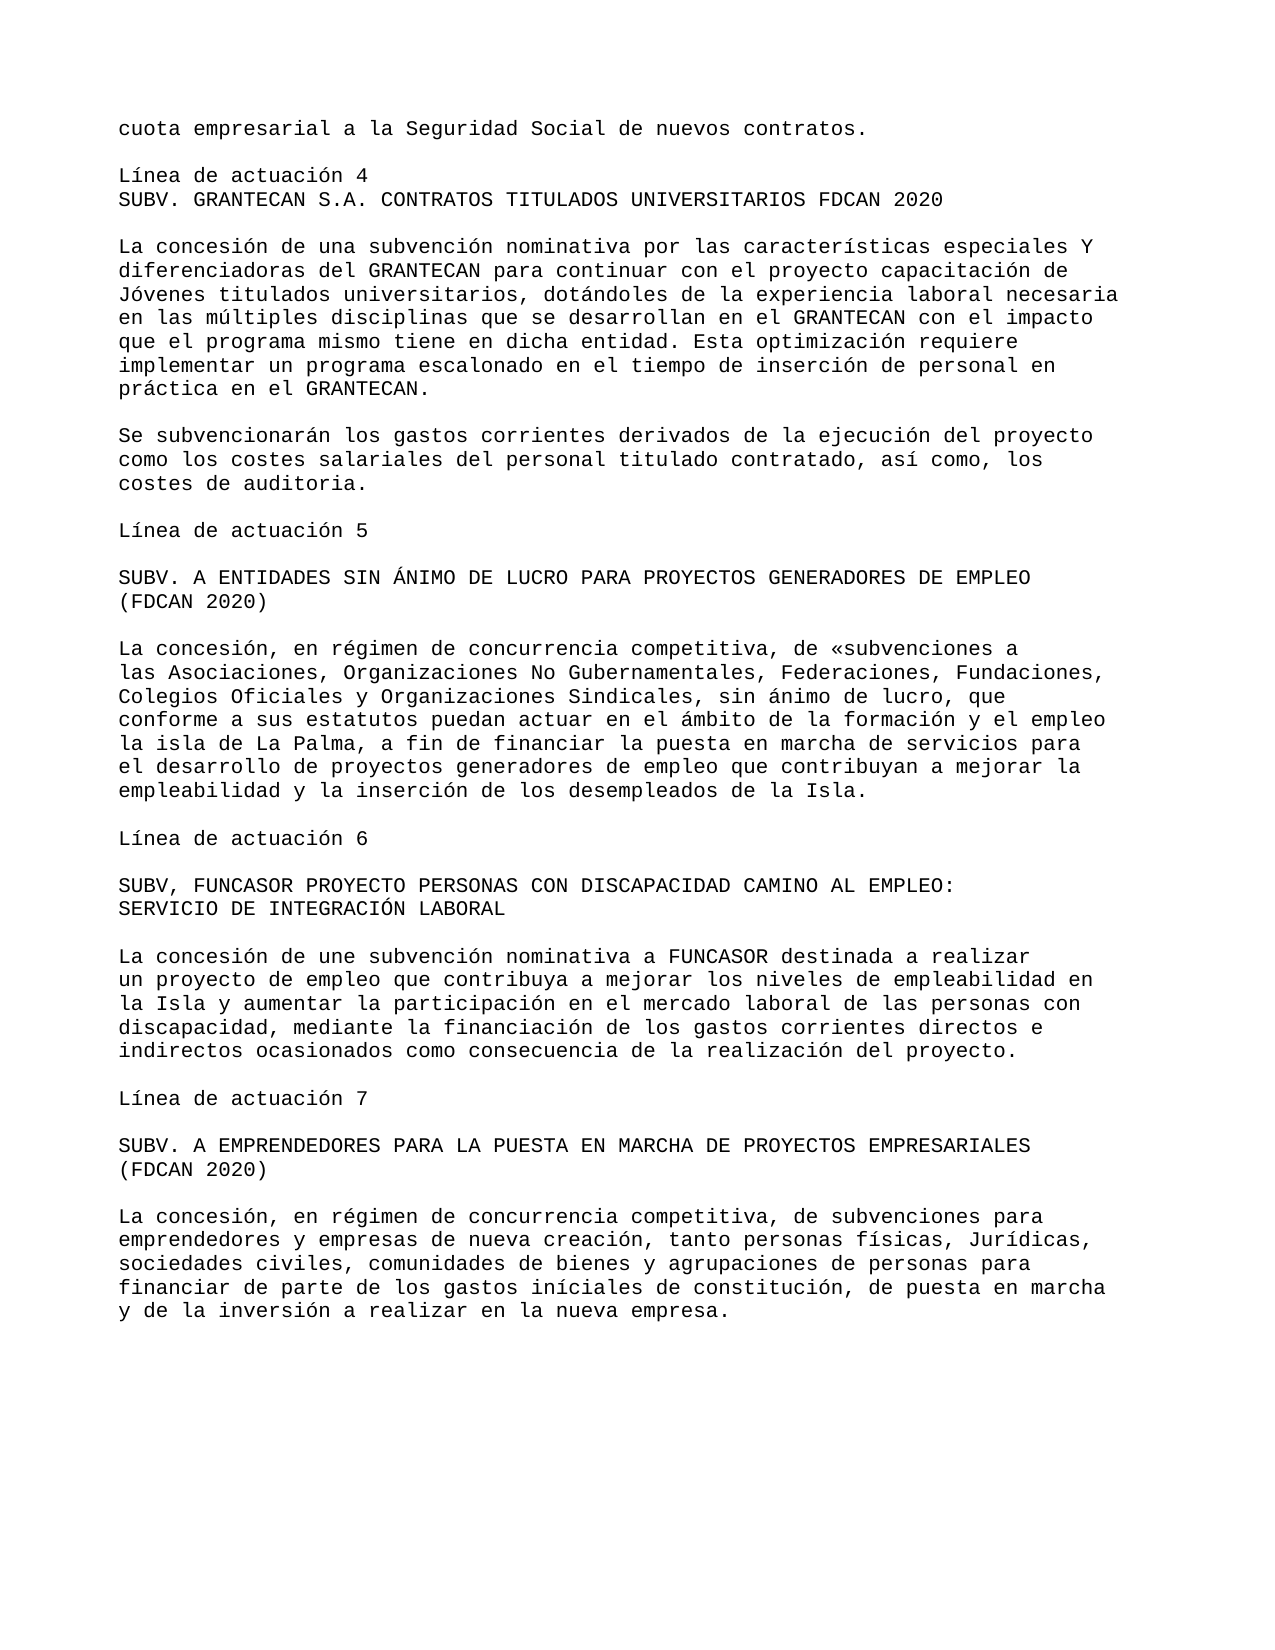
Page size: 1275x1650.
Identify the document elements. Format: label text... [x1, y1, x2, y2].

text implementar un programa escalonado en el tiempo de inserción de personal en [118, 354, 1157, 378]
text Se subvencionarán los gastos corrientes derivados de la ejecución del proyecto [118, 426, 1157, 449]
text costes de auditoria. [118, 473, 1157, 496]
text el desarrollo de proyectos generadores de empleo que contribuyan a mejorar la [118, 757, 1157, 780]
text La concesión de une subvención nominativa a FUNCASOR destinada a realizar [118, 946, 1157, 969]
text un proyecto de empleo que contribuya a mejorar los niveles de empleabilidad en [118, 969, 1157, 993]
text (FDCAN 2020) [118, 591, 1157, 615]
text Colegios Oficiales y Organizaciones Sindicales, sin ánimo de lucro, que [118, 686, 1157, 709]
text SUBV. A EMPRENDEDORES PARA LA PUESTA EN MARCHA DE PROYECTOS EMPRESARIALES [118, 1135, 1157, 1158]
text La concesión, en régimen de concurrencia competitiva, de «subvenciones a [118, 638, 1157, 662]
text empleabilidad y la inserción de los desempleados de la Isla. [118, 780, 1157, 804]
text diferenciadoras del GRANTECAN para continuar con el proyecto capacitación de [118, 260, 1157, 284]
text que el programa mismo tiene en dicha entidad. Esta optimización requiere [118, 331, 1157, 354]
text las Asociaciones, Organizaciones No Gubernamentales, Federaciones, Fundaciones, [118, 662, 1157, 686]
text La concesión de una subvención nominativa por las características especiales Y [118, 236, 1157, 260]
text (FDCAN 2020) [118, 1158, 1157, 1182]
text práctica en el GRANTECAN. [118, 378, 1157, 402]
text Línea de actuación 4 [118, 165, 1157, 189]
text sociedades civiles, comunidades de bienes y agrupaciones de personas para [118, 1253, 1157, 1277]
text la isla de La Palma, a fin de financiar la puesta en marcha de servicios para [118, 733, 1157, 757]
text y de la inversión a realizar en la nueva empresa. [118, 1300, 1157, 1324]
text SUBV, FUNCASOR PROYECTO PERSONAS CON DISCAPACIDAD CAMINO AL EMPLEO: [118, 875, 1157, 898]
text la Isla y aumentar la participación en el mercado laboral de las personas con [118, 993, 1157, 1017]
text Línea de actuación 6 [118, 827, 1157, 851]
text SERVICIO DE INTEGRACIÓN LABORAL [118, 898, 1157, 922]
text SUBV. GRANTECAN S.A. CONTRATOS TITULADOS UNIVERSITARIOS FDCAN 2020 [118, 189, 1157, 213]
text SUBV. A ENTIDADES SIN ÁNIMO DE LUCRO PARA PROYECTOS GENERADORES DE EMPLEO [118, 567, 1157, 591]
text financiar de parte de los gastos iníciales de constitución, de puesta en marcha [118, 1277, 1157, 1300]
text emprendedores y empresas de nueva creación, tanto personas físicas, Jurídicas, [118, 1229, 1157, 1253]
text discapacidad, mediante la financiación de los gastos corrientes directos e [118, 1017, 1157, 1040]
text en las múltiples disciplinas que se desarrollan en el GRANTECAN con el impacto [118, 307, 1157, 331]
text indirectos ocasionados como consecuencia de la realización del proyecto. [118, 1040, 1157, 1064]
text Línea de actuación 7 [118, 1088, 1157, 1111]
text Línea de actuación 5 [118, 520, 1157, 544]
text conforme a sus estatutos puedan actuar en el ámbito de la formación y el empleo [118, 709, 1157, 733]
text La concesión, en régimen de concurrencia competitiva, de subvenciones para [118, 1206, 1157, 1229]
text como los costes salariales del personal titulado contratado, así como, los [118, 449, 1157, 473]
text Jóvenes titulados universitarios, dotándoles de la experiencia laboral necesaria [118, 284, 1157, 307]
text cuota empresarial a la Seguridad Social de nuevos contratos. [118, 118, 1157, 142]
